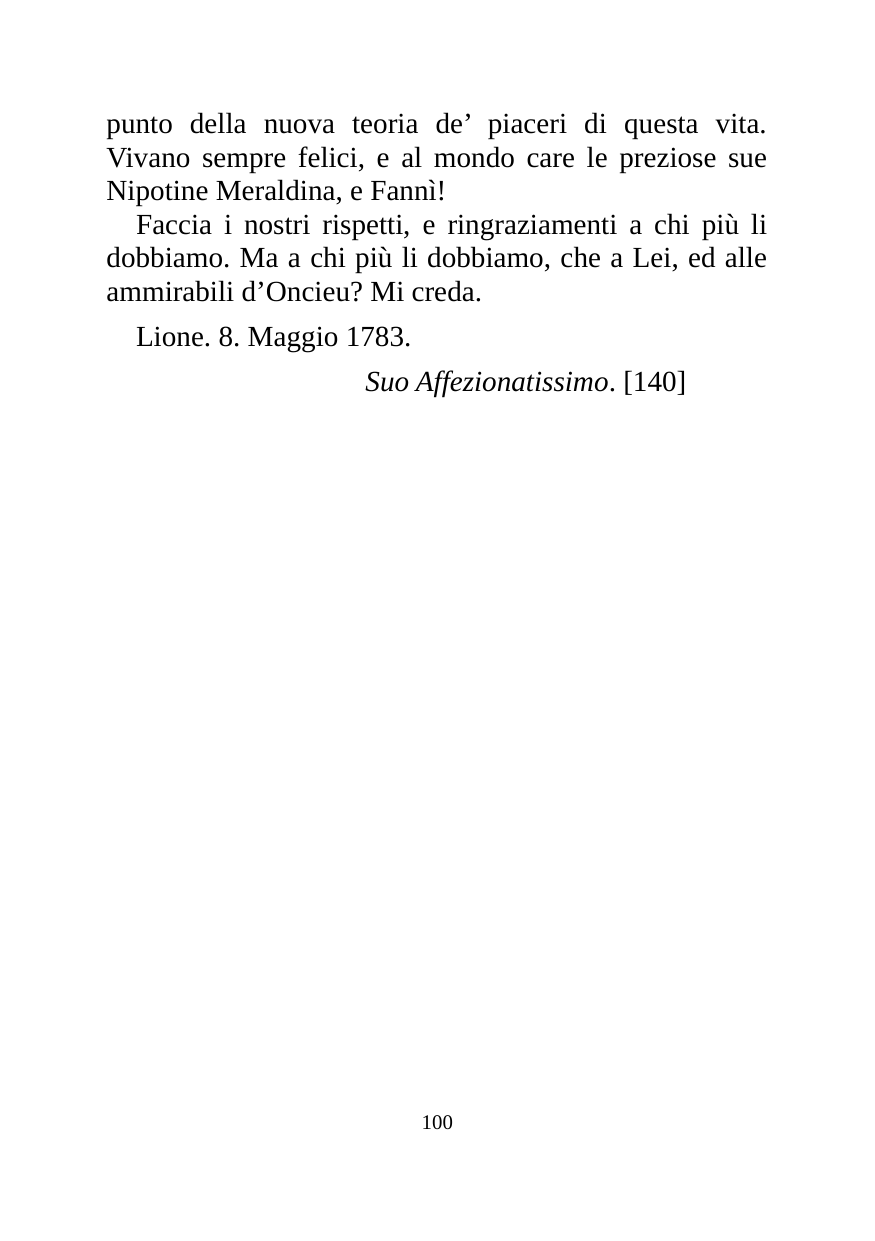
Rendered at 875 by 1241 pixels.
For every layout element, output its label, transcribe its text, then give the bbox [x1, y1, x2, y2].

text Lione. 8. Maggio 1783. [106, 319, 768, 353]
text Faccia i nostri rispetti, e ringraziamenti a chi più li dobbiamo. Ma a chi più li dobbiamo, che a Lei, ed alle ammirabili d’Oncieu? Mi creda. [106, 207, 768, 307]
text punto della nuova teoria de’ piaceri di questa vita. Vivano sempre felici, e al mondo care le preziose sue Nipotine Meraldina, e Fannì! [106, 106, 768, 207]
text Suo Affezionatissimo. [140] [283, 364, 768, 398]
